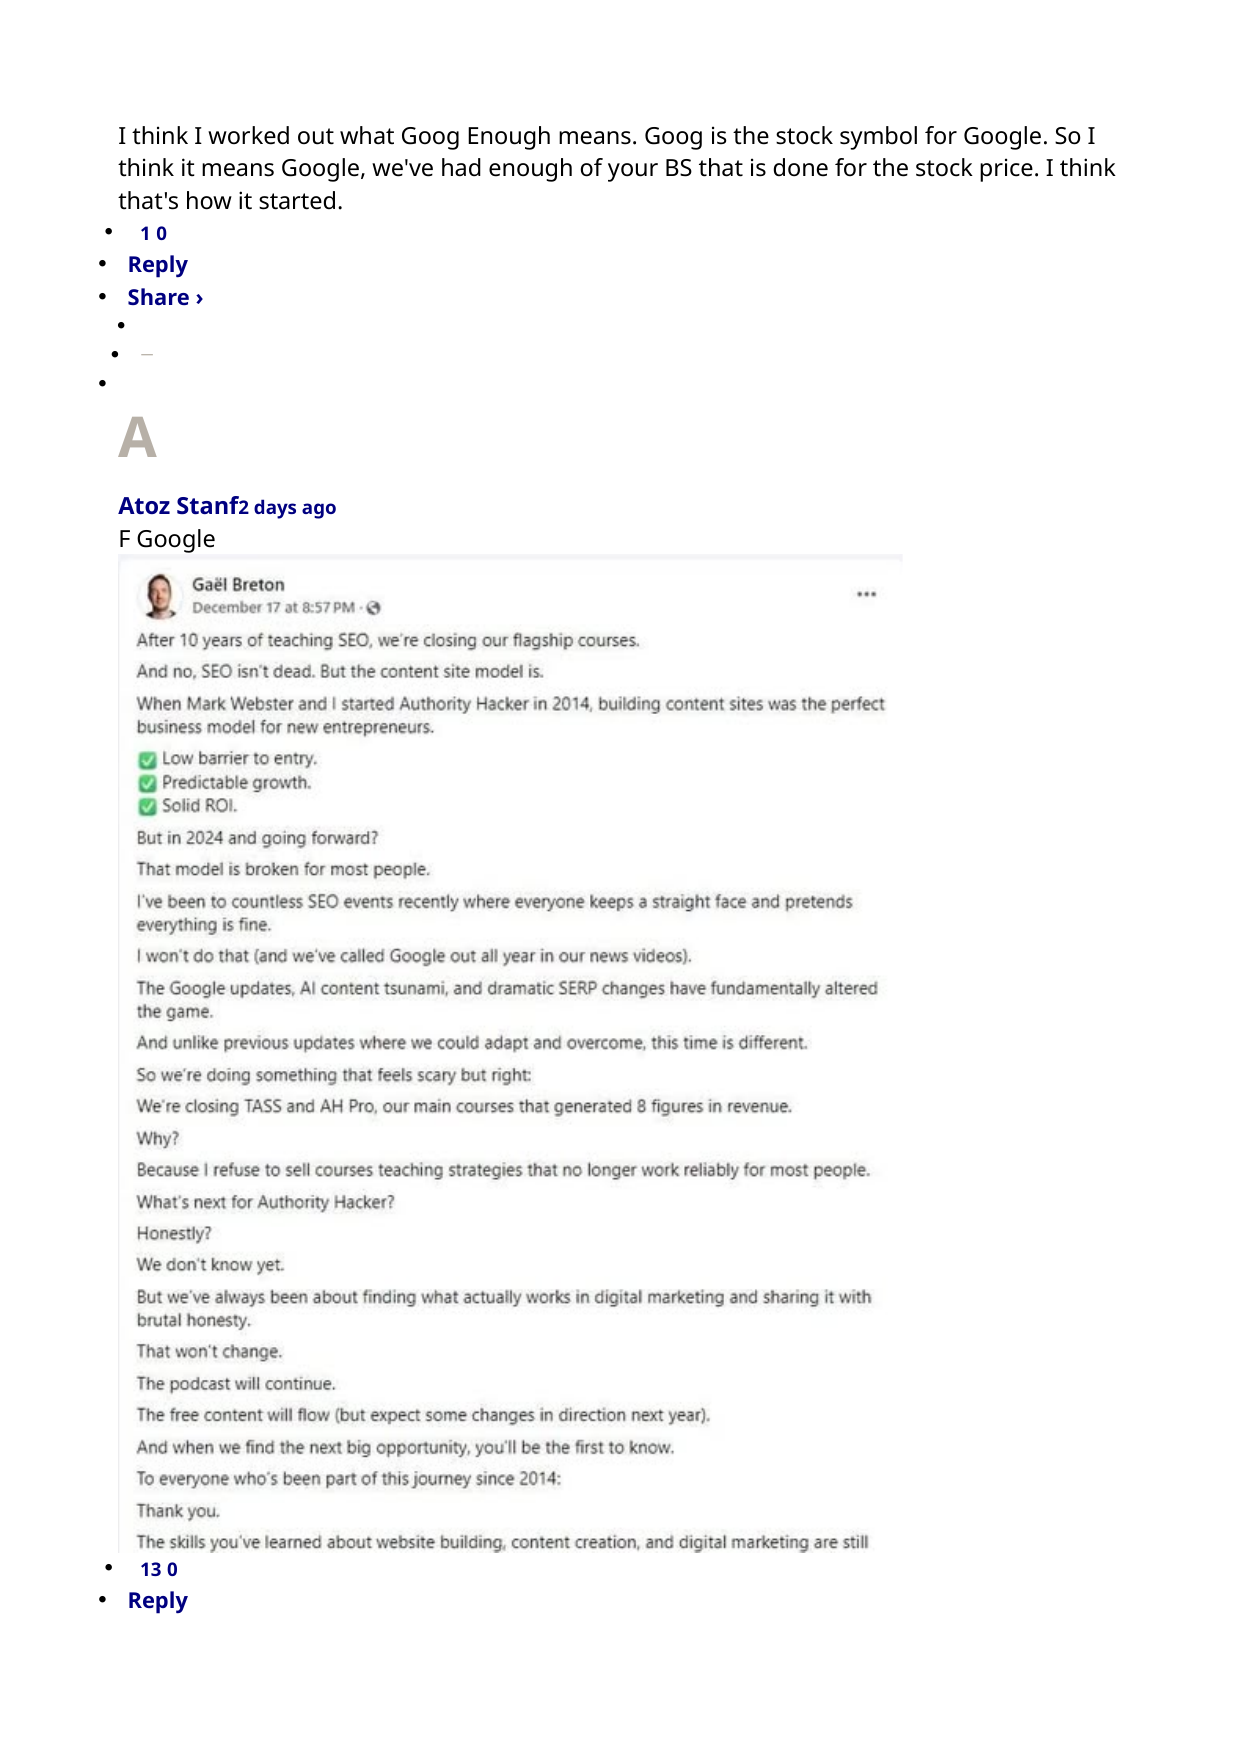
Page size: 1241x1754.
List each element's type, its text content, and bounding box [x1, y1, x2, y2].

list F Google [118, 522, 1122, 554]
list I think I worked out what Goog Enough means. Goog is the stock symbol for Google. So I think it means Google, we've had enough of your BS that is done for the stock price. I think that's how it started. [118, 118, 1122, 217]
list Atoz Stanf2 days ago [118, 490, 1103, 522]
list Reply [118, 1582, 1103, 1615]
list − [131, 340, 1116, 369]
list A [118, 398, 1106, 474]
list Share › [118, 279, 1103, 311]
list Reply [118, 246, 1103, 279]
picture [118, 554, 903, 1553]
list 13 0 [124, 1553, 1097, 1582]
list 1 0 [124, 217, 1097, 246]
